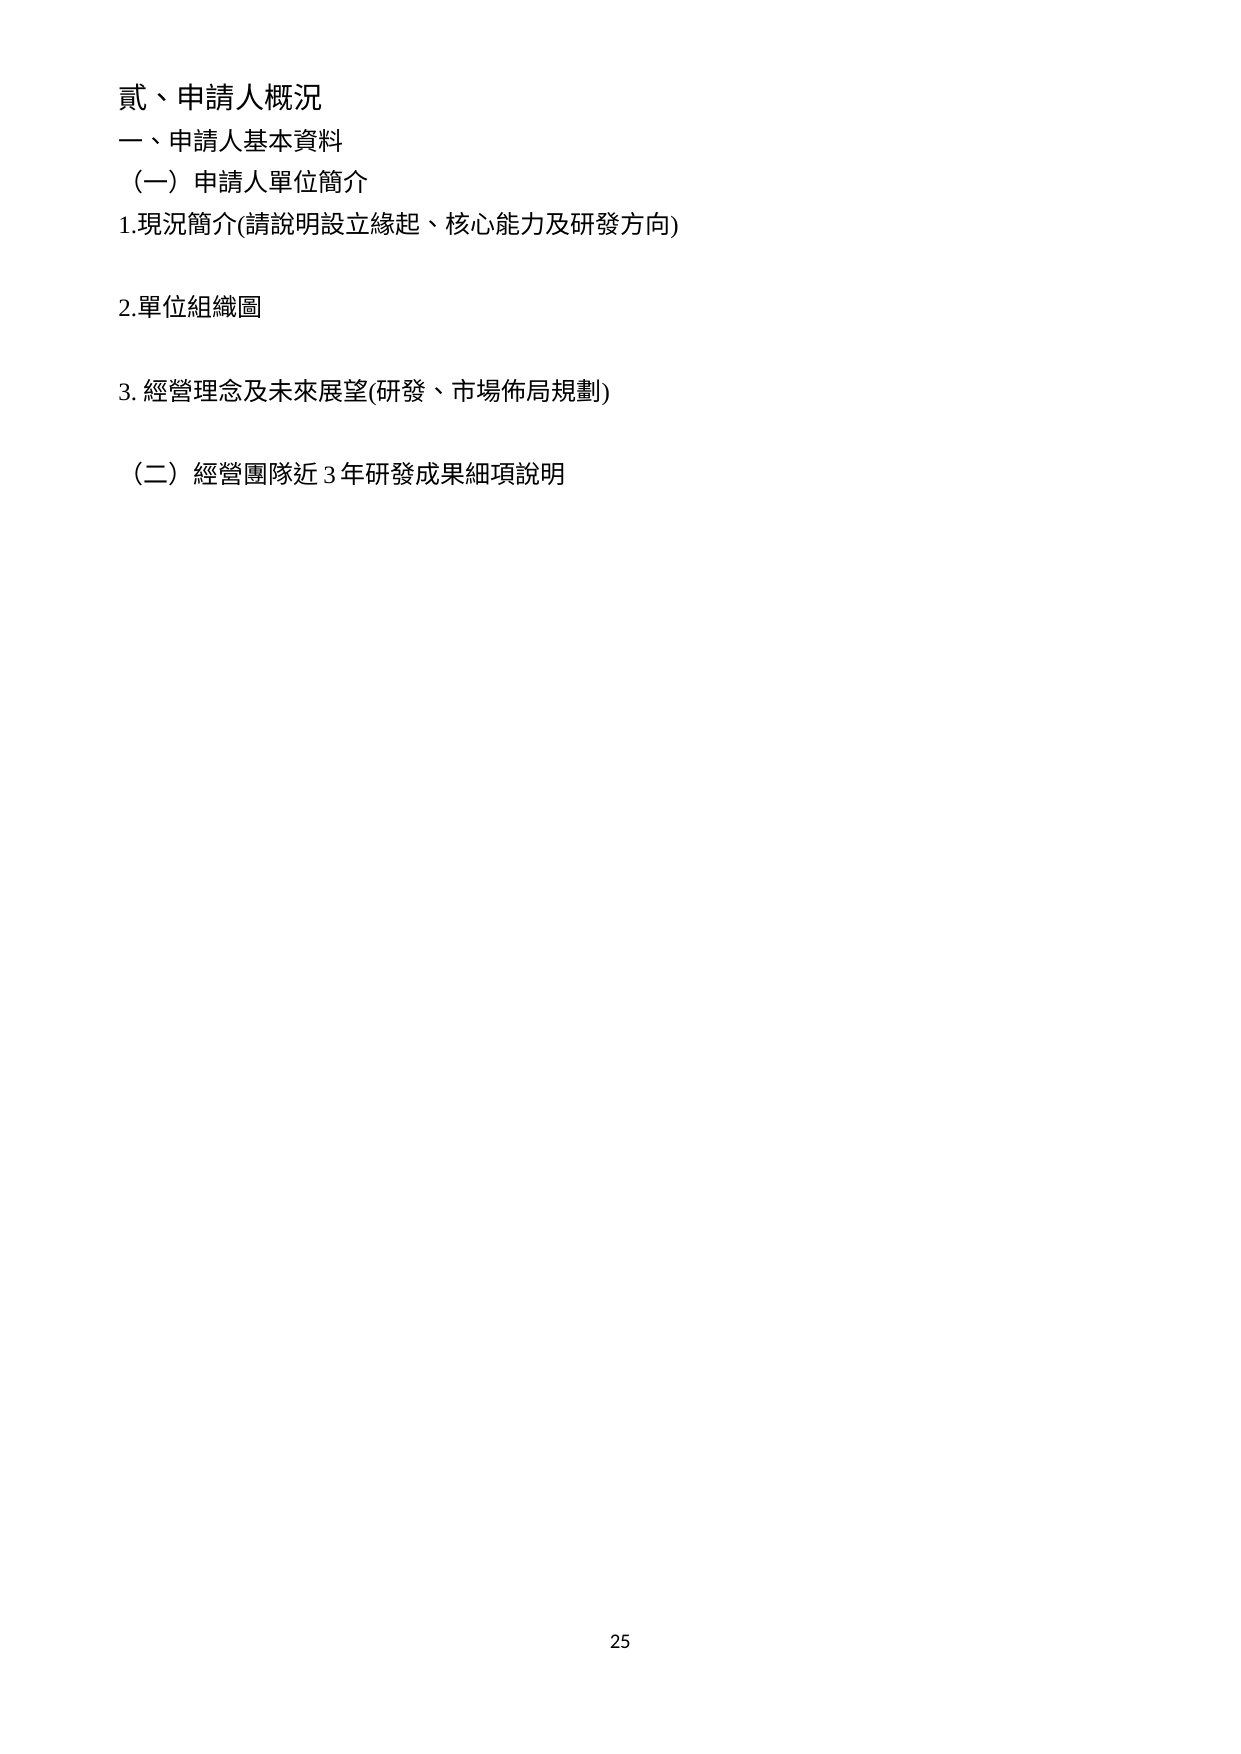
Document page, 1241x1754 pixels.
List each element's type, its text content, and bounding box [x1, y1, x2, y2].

text 貳、申請人概況 [118, 75, 1122, 117]
text 一、申請人基本資料 [118, 117, 1122, 158]
text 1.現況簡介(請說明設立緣起、核心能力及研發方向) [118, 200, 1122, 242]
text 3. 經營理念及未來展望(研發、市場佈局規劃) [118, 367, 1122, 408]
text （一）申請人單位簡介 [118, 158, 1122, 200]
text 2.單位組織圖 [118, 283, 1122, 325]
text （二）經營團隊近3年研發成果細項說明 [118, 450, 1122, 492]
